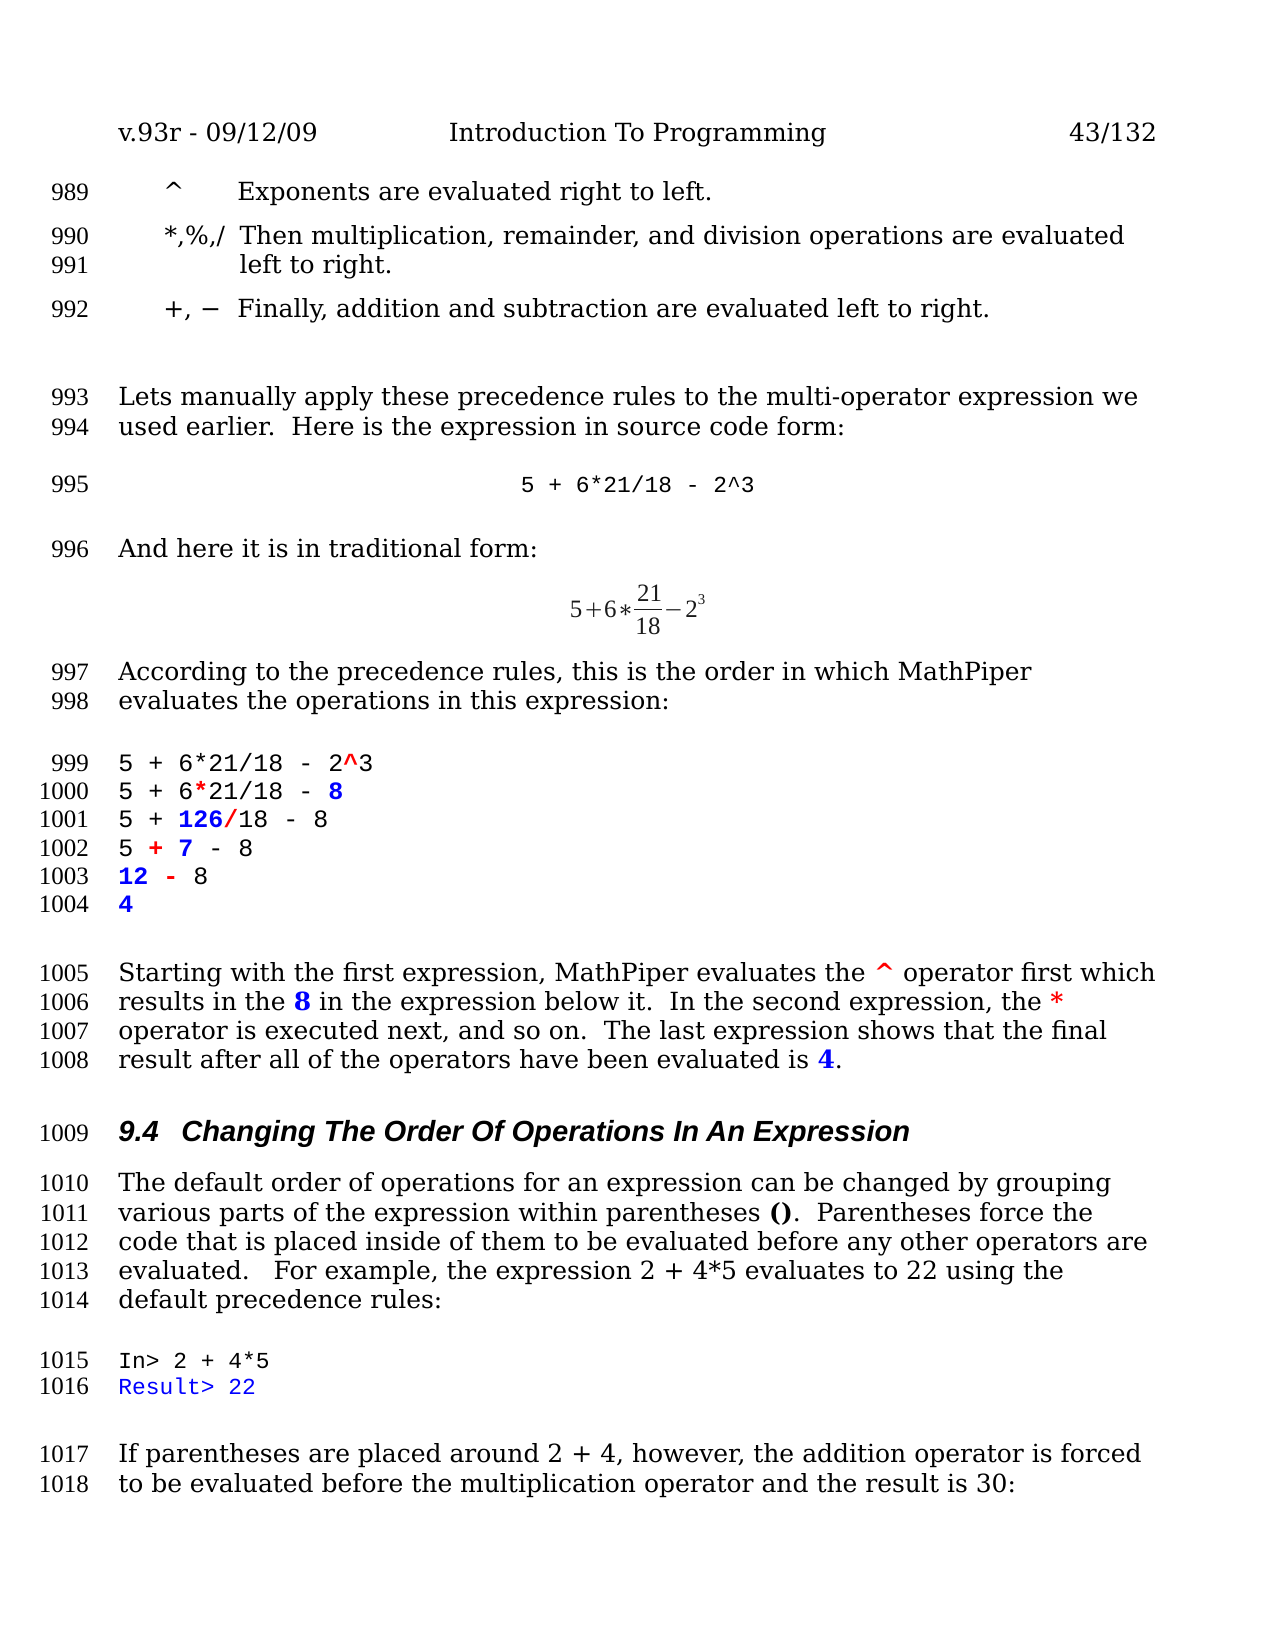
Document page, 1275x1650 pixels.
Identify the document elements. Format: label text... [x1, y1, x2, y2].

text The default order of operations for an expression can be changed by grouping various parts of the expression within parentheses (). Parentheses force the code that is placed inside of them to be evaluated before any other operators are evaluated. For example, the expression 2 + 4*5 evaluates to 22 using the default precedence rules: [118, 1168, 1157, 1314]
text According to the precedence rules, this is the order in which MathPiper evaluates the operations in this expression: [118, 657, 1157, 715]
text 5 + 6*21/18 - 8 [118, 779, 1157, 807]
text Result> 22 [118, 1376, 1157, 1402]
text *,%,/ Then multiplication, remainder, and division operations are evaluated left to right. [164, 221, 1157, 279]
text 5 + 6*21/18 - 2^3 [118, 473, 1157, 499]
text ^ Exponents are evaluated right to left. [163, 177, 1157, 206]
text In> 2 + 4*5 [118, 1350, 1157, 1376]
text If parentheses are placed around 2 + 4, however, the addition operator is forced to be evaluated before the multiplication operator and the result is 30: [118, 1440, 1157, 1498]
text Starting with the first expression, MathPiper evaluates the ^ operator first which results in the 8 in the expression below it. In the second expression, the * operator is executed next, and so on. The last expression shows that the final result after all of the operators have been evaluated is 4. [118, 958, 1157, 1075]
text +, − Finally, addition and subtraction are evaluated left to right. [163, 294, 1157, 323]
text 5 + 7 - 8 [118, 835, 1157, 864]
text Lets manually apply these precedence rules to the multi-operator expression we used earlier. Here is the expression in source code form: [118, 383, 1157, 441]
text 5 + 6*21/18 - 2^3 [118, 750, 1157, 779]
text 5 + 126/18 - 8 [118, 807, 1157, 835]
subtitle Changing The Order Of Operations In An Expression [118, 1114, 1157, 1147]
text And here it is in traditional form: [118, 534, 1157, 563]
text 12 - 8 [118, 864, 1157, 892]
text 4 [118, 892, 1157, 920]
